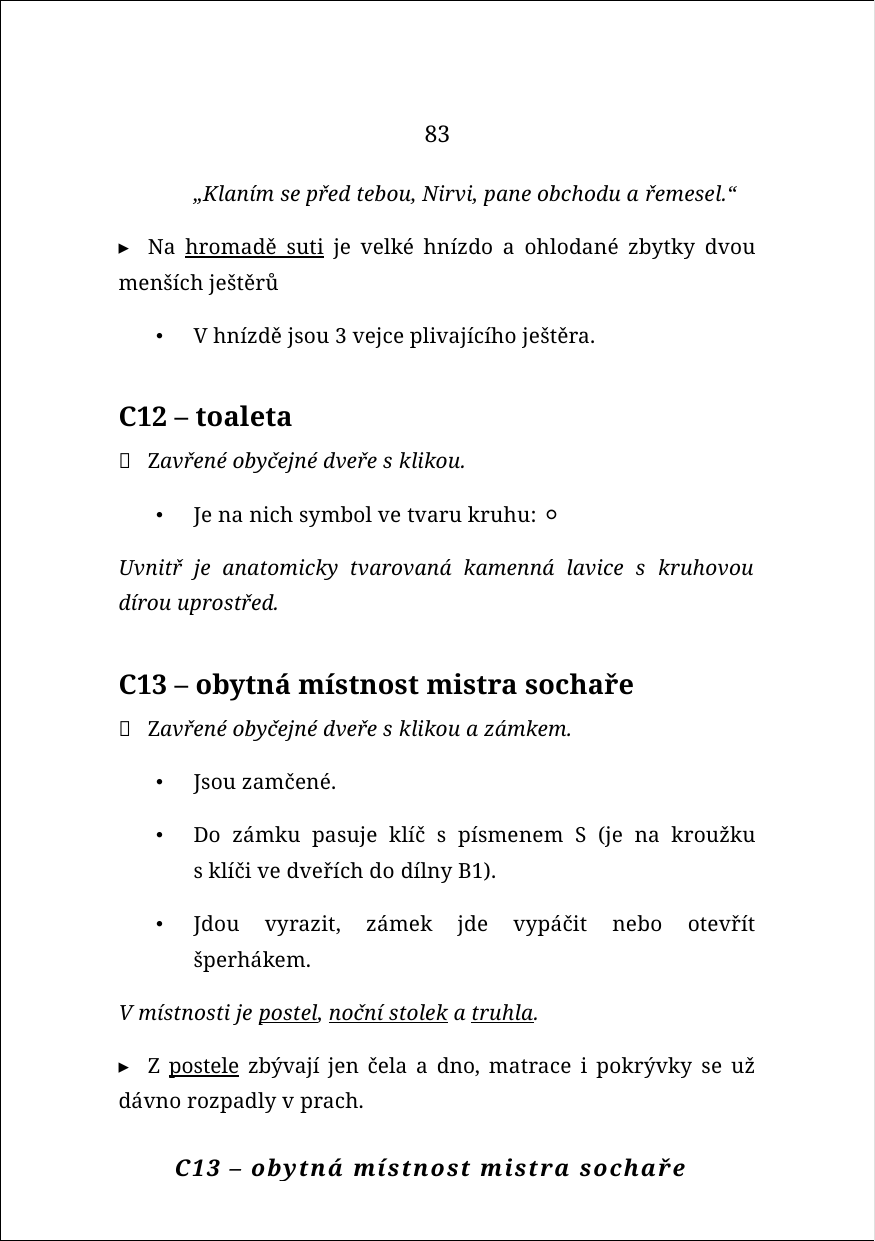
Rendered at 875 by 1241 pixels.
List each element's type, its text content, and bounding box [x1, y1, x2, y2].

text ▸ Na hromadě suti je velké hnízdo a⁠ ohlodané zbytky dvou menších ještěrů [118, 232, 756, 296]
list Do zámku pasuje klíč s⁠ písmenem S⁠ (je na kroužku s⁠ klíči ve dveřích do dílny B1). [156, 820, 756, 884]
list V⁠ hnízdě jsou 3 vejce plivajícího ještěra. [156, 321, 756, 349]
subtitle C13 – obytná místnost mistra sochaře [118, 665, 756, 702]
text 🚪 Zavřené obyčejné dveře s⁠ klikou a⁠ zámkem. [118, 714, 756, 742]
text Uvnitř je anatomicky tvarovaná kamenná lavice s⁠ kruhovou dírou uprostřed. [118, 553, 756, 617]
list Jdou vyrazit, zámek jde vypáčit nebo otevřít šperhákem. [156, 909, 756, 973]
list Jsou zamčené. [156, 767, 756, 796]
list „Klaním se před tebou, Nirvi, pane obchodu a⁠ řemesel.“ [156, 179, 756, 207]
subtitle C12 – toaleta [118, 398, 756, 435]
text 🚪 Zavřené obyčejné dveře s⁠ klikou. [118, 446, 756, 475]
text V⁠ místnosti je postel, noční stolek a⁠ truhla. [118, 998, 756, 1026]
list Je na nich symbol ve tvaru kruhu: ⚪ [156, 500, 756, 528]
text ▸ Z⁠ postele zbývají jen čela a⁠ dno, matrace i⁠ pokrývky se už dávno rozpadly v⁠ prach. [118, 1051, 756, 1115]
